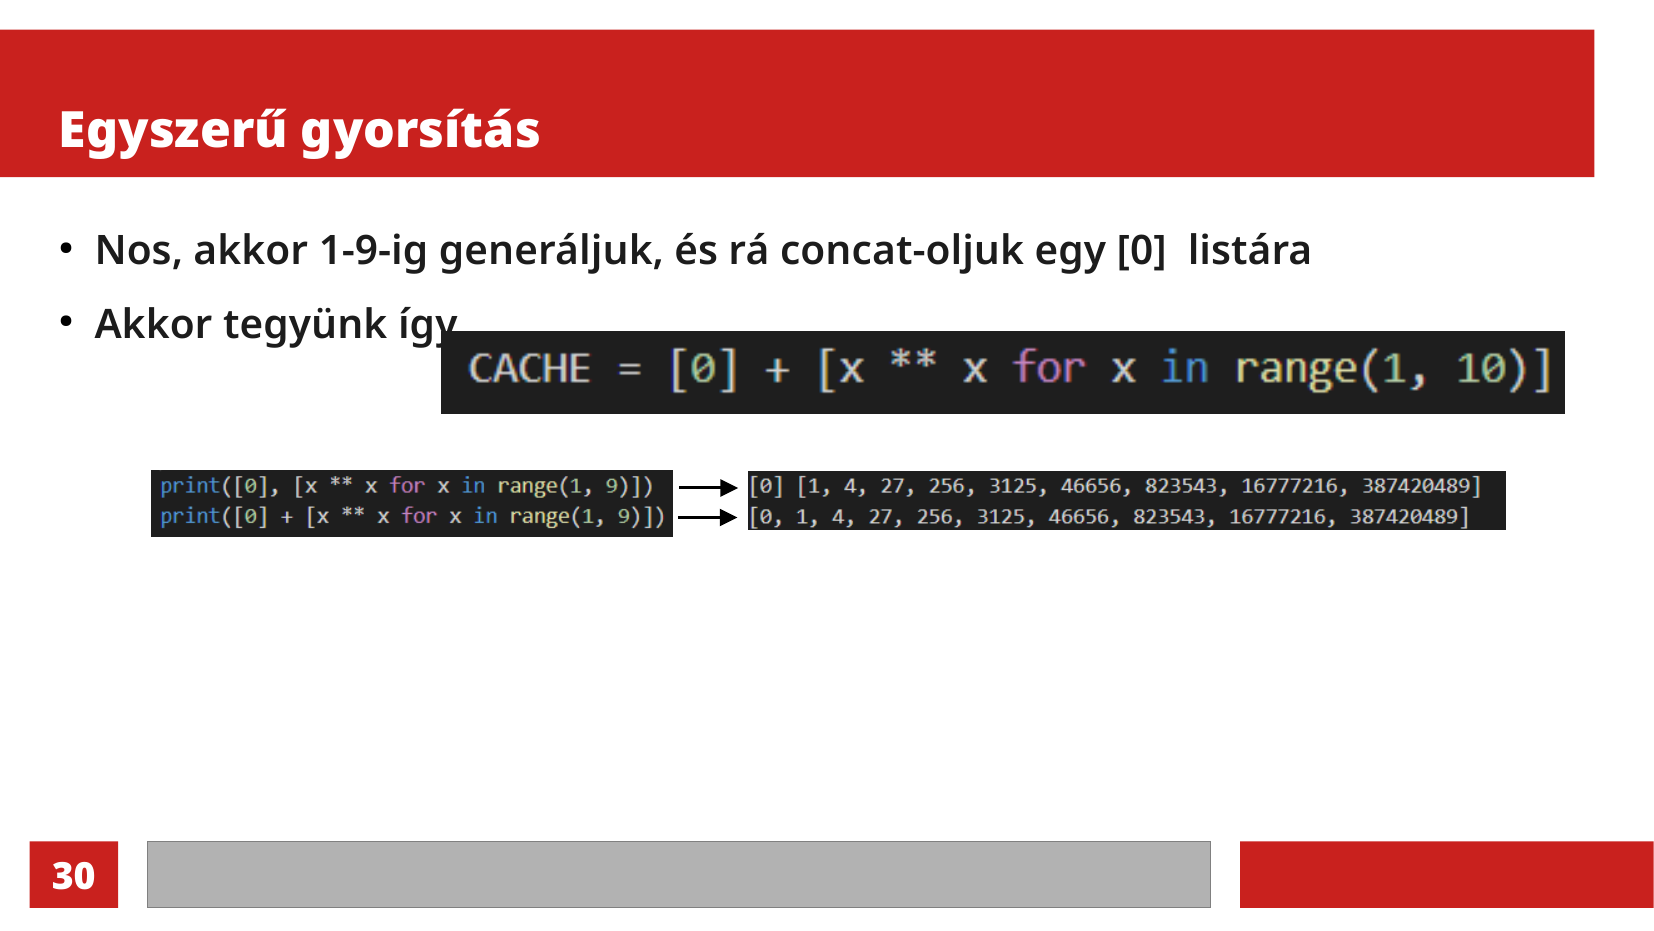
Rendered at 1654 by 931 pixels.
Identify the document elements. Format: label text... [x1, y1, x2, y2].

picture [748, 471, 1506, 530]
list Nos, akkor 1-9-ig generáljuk, és rá concat-oljuk egy [0] listára Akkor tegyünk így [59, 221, 1565, 768]
title Egyszerű gyorsítás [59, 44, 1595, 163]
picture [441, 331, 1565, 414]
picture [151, 470, 673, 537]
